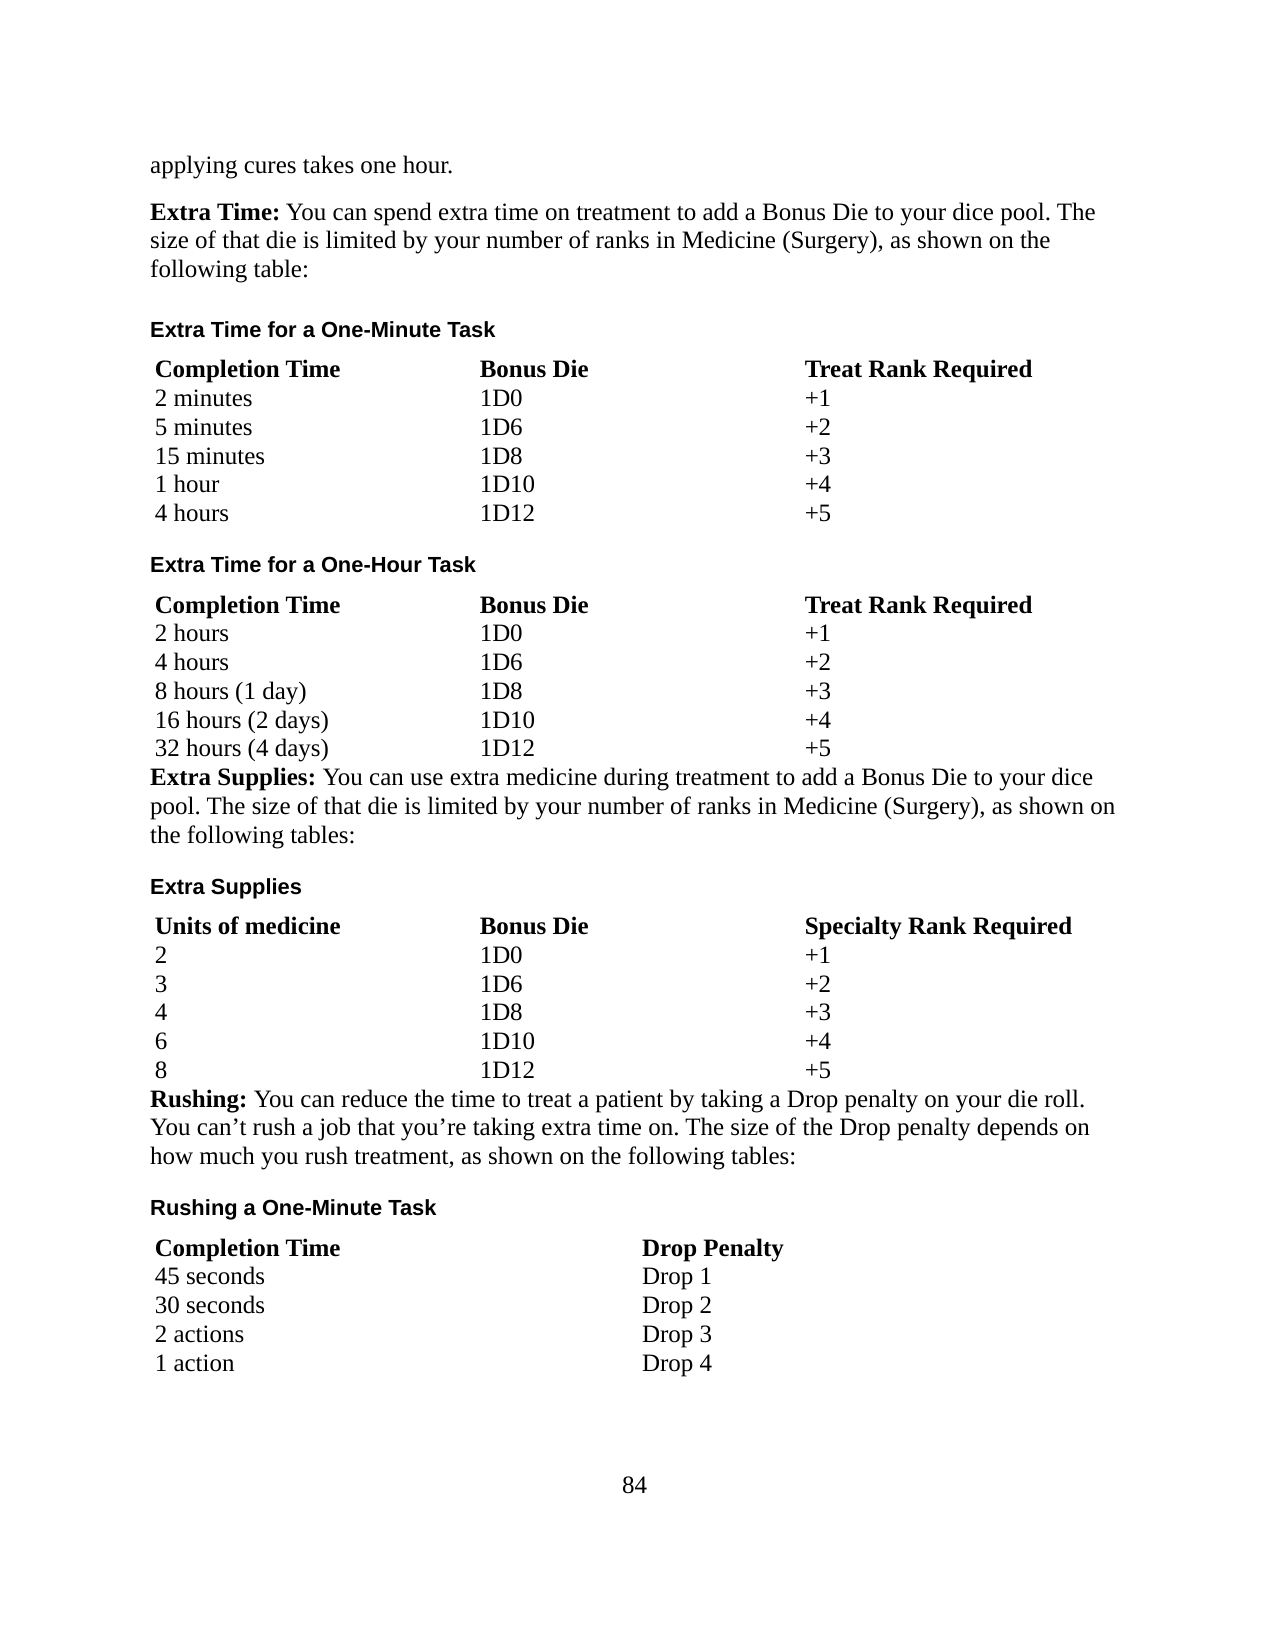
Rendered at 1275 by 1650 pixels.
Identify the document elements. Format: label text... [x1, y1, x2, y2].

table_cell +1 [800, 940, 1125, 969]
table_header Units of medicine [150, 911, 475, 940]
table_cell 16 hours (2 days) [150, 705, 475, 733]
table_cell 2 actions [150, 1319, 637, 1348]
table_cell +3 [800, 998, 1125, 1026]
table_cell Drop 2 [638, 1290, 1125, 1319]
table_cell 32 hours (4 days) [150, 734, 475, 762]
table_cell +4 [800, 470, 1125, 498]
table_header Bonus Die [475, 911, 800, 940]
subtitle Extra Supplies [150, 873, 1125, 899]
table_cell 2 hours [150, 619, 475, 647]
table_cell 1D0 [475, 383, 800, 412]
table_header Treat Rank Required [800, 355, 1125, 383]
table_cell 2 [150, 940, 475, 969]
table_cell 1D6 [475, 969, 800, 997]
table_cell +2 [800, 969, 1125, 997]
table_cell 1D0 [475, 940, 800, 969]
table_cell 4 [150, 998, 475, 1026]
table_cell 1D12 [475, 734, 800, 762]
table_cell +4 [800, 1026, 1125, 1055]
text Extra Time: You can spend extra time on treatment to add a Bonus Die to your dice pool. The size of that die is limited by your number of ranks in Medicine (Surgery), as shown on the following table: [150, 197, 1125, 283]
table_header Bonus Die [475, 355, 800, 383]
table_cell 1D0 [475, 619, 800, 647]
table_cell 1D6 [475, 412, 800, 441]
text applying cures takes one hour. [150, 150, 1125, 179]
table_cell 1D10 [475, 1026, 800, 1055]
table_cell 8 hours (1 day) [150, 676, 475, 705]
table_header Bonus Die [475, 590, 800, 618]
table_header Completion Time [150, 1233, 637, 1261]
table_cell Drop 3 [638, 1319, 1125, 1348]
table_cell +1 [800, 383, 1125, 412]
text Rushing: You can reduce the time to treat a patient by taking a Drop penalty on your die roll. You can’t rush a job that you’re taking extra time on. The size of the Drop penalty depends on how much you rush treatment, as shown on the following tables: [150, 1084, 1125, 1170]
table_cell 5 minutes [150, 412, 475, 441]
table_cell +5 [800, 498, 1125, 527]
table_cell 1D8 [475, 998, 800, 1026]
table_cell 1D6 [475, 647, 800, 676]
table_cell 30 seconds [150, 1290, 637, 1319]
table_cell 1D10 [475, 470, 800, 498]
table_cell +3 [800, 676, 1125, 705]
table_header Drop Penalty [638, 1233, 1125, 1261]
table_cell 3 [150, 969, 475, 997]
table_cell 2 minutes [150, 383, 475, 412]
table_cell 1D10 [475, 705, 800, 733]
table_cell 1D8 [475, 441, 800, 469]
table_header Completion Time [150, 590, 475, 618]
table_header Completion Time [150, 355, 475, 383]
subtitle Extra Time for a One-Minute Task [150, 317, 1125, 342]
table_cell 45 seconds [150, 1261, 637, 1290]
table_cell 1D12 [475, 1055, 800, 1084]
table_cell 6 [150, 1026, 475, 1055]
table_cell 8 [150, 1055, 475, 1084]
table_cell +5 [800, 734, 1125, 762]
subtitle Rushing a One-Minute Task [150, 1195, 1125, 1220]
table_cell 15 minutes [150, 441, 475, 469]
table_cell 1 hour [150, 470, 475, 498]
table_cell +5 [800, 1055, 1125, 1084]
table_cell +1 [800, 619, 1125, 647]
text Extra Supplies: You can use extra medicine during treatment to add a Bonus Die to your dice pool. The size of that die is limited by your number of ranks in Medicine (Surgery), as shown on the following tables: [150, 762, 1125, 848]
table_cell +4 [800, 705, 1125, 733]
table_cell 1 action [150, 1348, 637, 1376]
table_header Specialty Rank Required [800, 911, 1125, 940]
table_cell Drop 4 [638, 1348, 1125, 1376]
subtitle Extra Time for a One-Hour Task [150, 552, 1125, 577]
table_cell +2 [800, 647, 1125, 676]
table_cell 1D8 [475, 676, 800, 705]
table_cell 4 hours [150, 647, 475, 676]
table_cell 1D12 [475, 498, 800, 527]
table_header Treat Rank Required [800, 590, 1125, 618]
table_cell +3 [800, 441, 1125, 469]
table_cell Drop 1 [638, 1261, 1125, 1290]
table_cell 4 hours [150, 498, 475, 527]
table_cell +2 [800, 412, 1125, 441]
